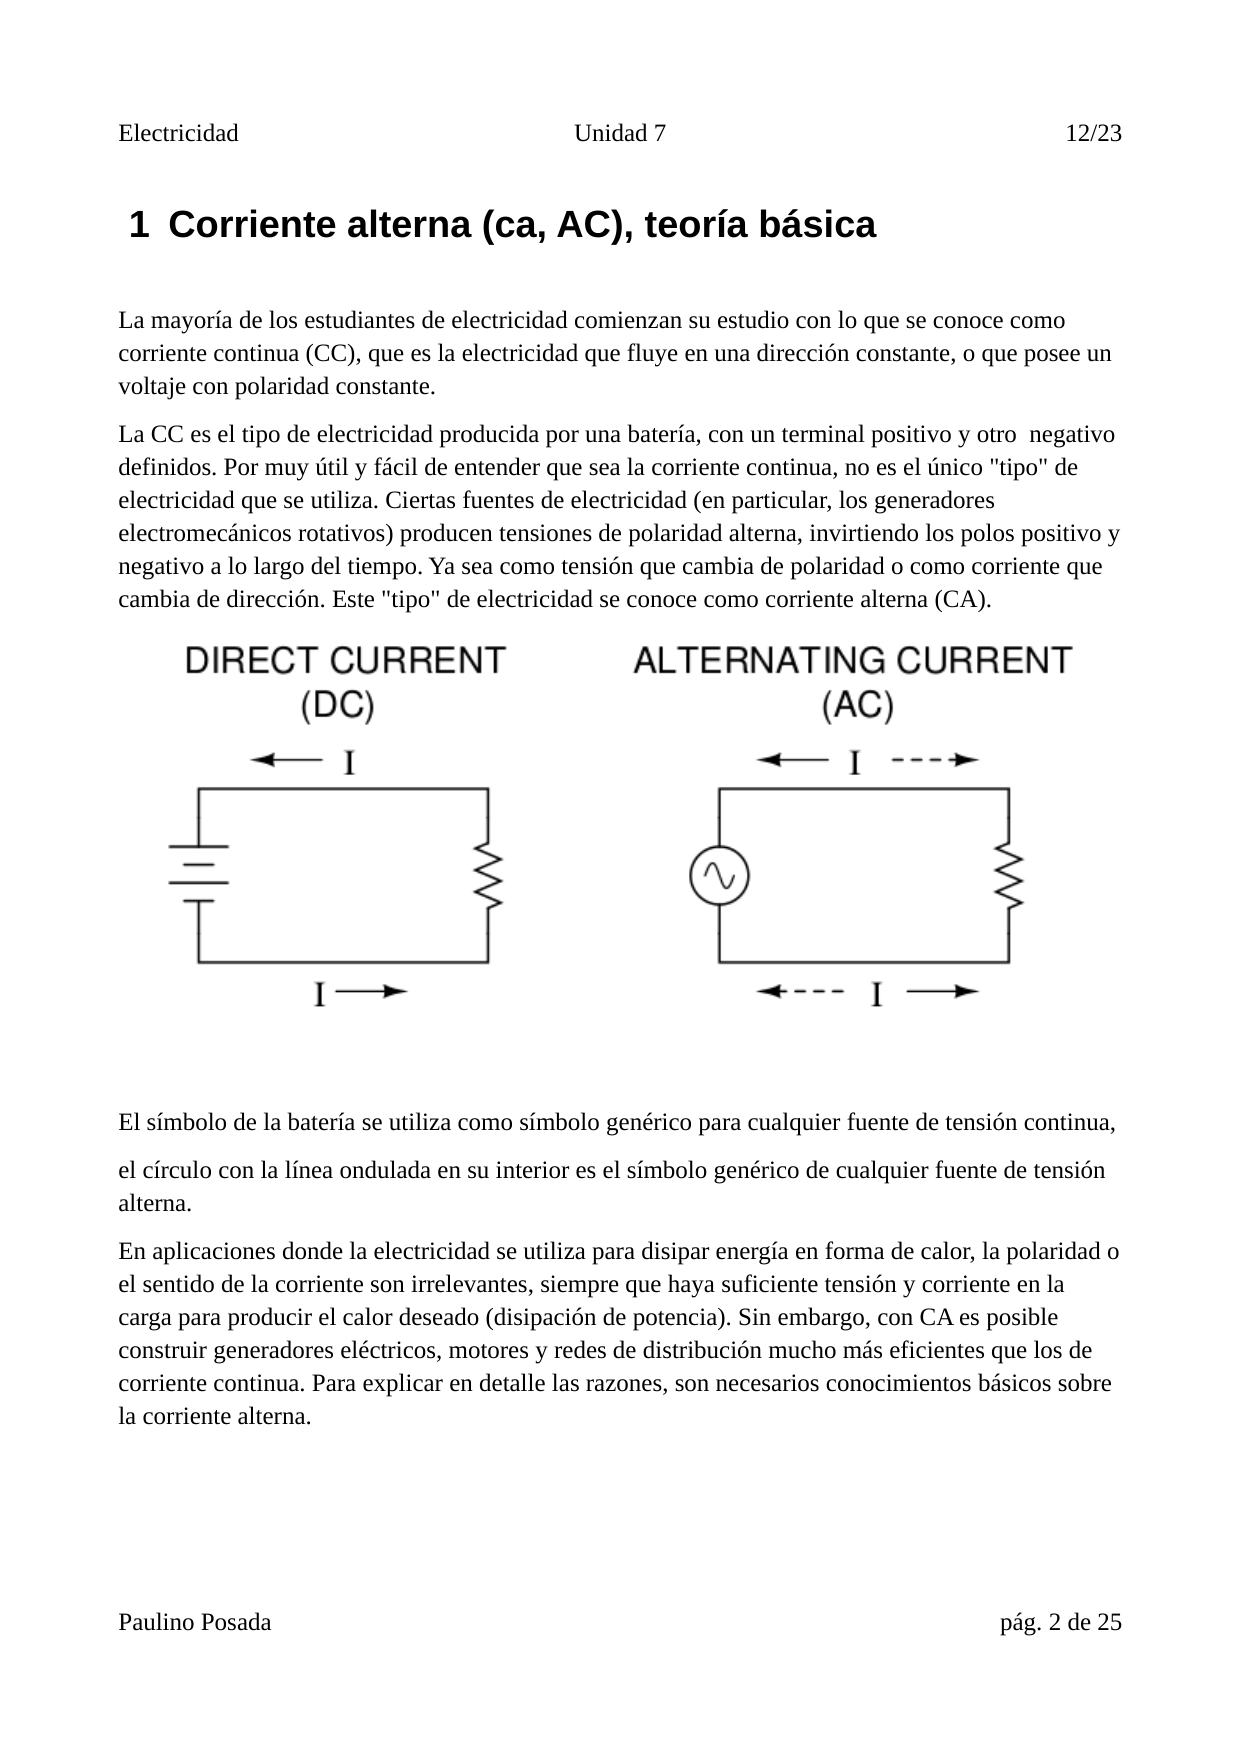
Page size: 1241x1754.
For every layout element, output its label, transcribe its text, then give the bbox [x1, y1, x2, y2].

text La mayoría de los estudiantes de electricidad comienzan su estudio con lo que se conoce como corriente continua (CC), que es la electricidad que fluye en una dirección constante, o que posee un voltaje con polaridad constante. [118, 305, 1122, 400]
text La CC es el tipo de electricidad producida por una batería, con un terminal positivo y otro negativo definidos. Por muy útil y fácil de entender que sea la corriente continua, no es el único "tipo" de electricidad que se utiliza. Ciertas fuentes de electricidad (en particular, los generadores electromecánicos rotativos) producen tensiones de polaridad alterna, invirtiendo los polos positivo y negativo a lo largo del tiempo. Ya sea como tensión que cambia de polaridad o como corriente que cambia de dirección. Este "tipo" de electricidad se conoce como corriente alterna (CA). [118, 419, 1122, 613]
subtitle Corriente alterna (ca, AC), teoría básica [118, 201, 1122, 245]
text En aplicaciones donde la electricidad se utiliza para disipar energía en forma de calor, la polaridad o el sentido de la corriente son irrelevantes, siempre que haya suficiente tensión y corriente en la carga para producir el calor deseado (disipación de potencia). Sin embargo, con CA es posible construir generadores eléctricos, motores y redes de distribución mucho más eficientes que los de corriente continua. Para explicar en detalle las razones, son necesarios conocimientos básicos sobre la corriente alterna. [118, 1236, 1122, 1429]
picture [156, 631, 1084, 1016]
text El símbolo de la batería se utiliza como símbolo genérico para cualquier fuente de tensión continua, [118, 1107, 1122, 1136]
text el círculo con la línea ondulada en su interior es el símbolo genérico de cualquier fuente de tensión alterna. [118, 1155, 1122, 1217]
